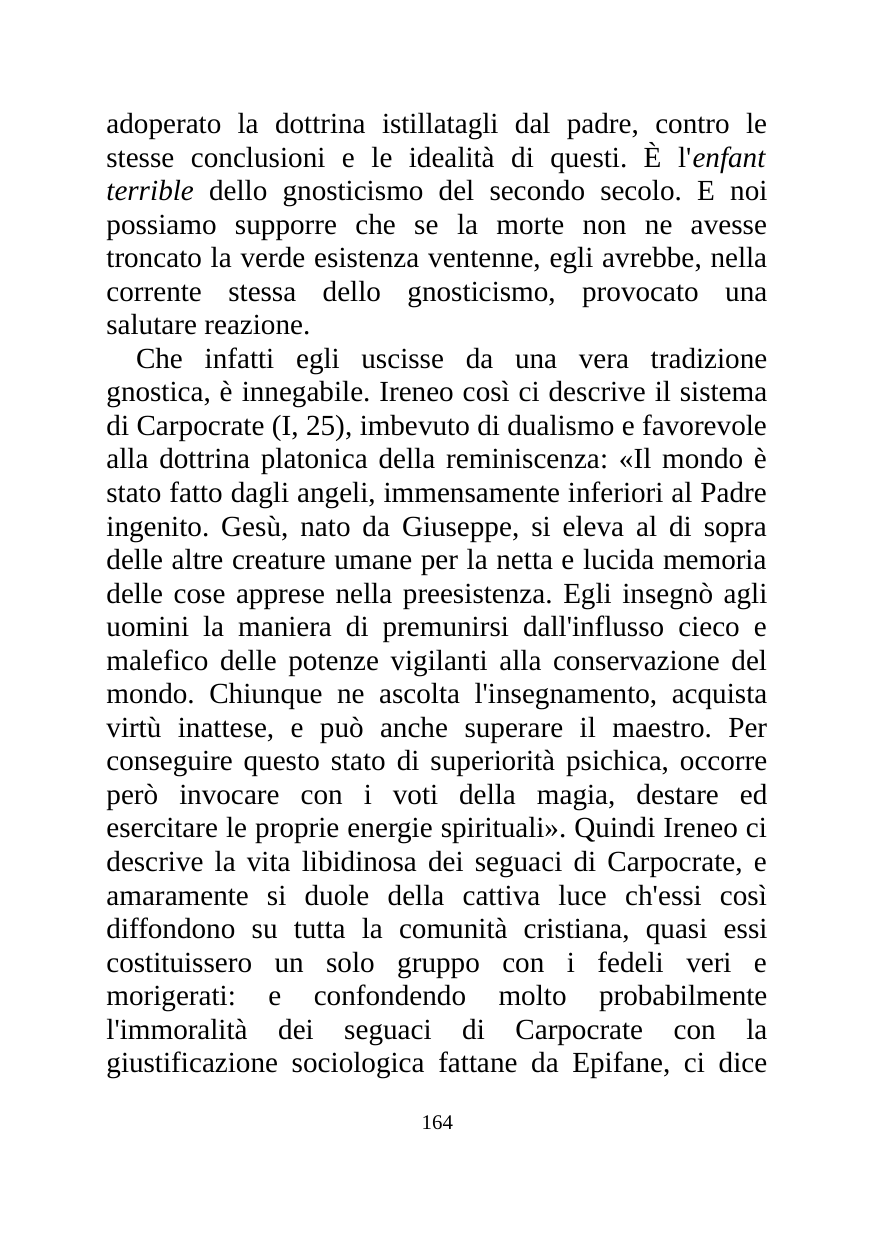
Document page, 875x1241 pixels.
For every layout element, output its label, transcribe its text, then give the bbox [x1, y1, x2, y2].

text Che infatti egli uscisse da una vera tradizione gnostica, è innegabile. Ireneo così ci descrive il sistema di Carpocrate (I, 25), imbevuto di dualismo e favorevole alla dottrina platonica della reminiscenza: «Il mondo è stato fatto dagli angeli, immensamente inferiori al Padre ingenito. Gesù, nato da Giuseppe, si eleva al di sopra delle altre creature umane per la netta e lucida memoria delle cose apprese nella preesistenza. Egli insegnò agli uomini la maniera di premunirsi dall'influsso cieco e malefico delle potenze vigilanti alla conservazione del mondo. Chiunque ne ascolta l'insegnamento, acquista virtù inattese, e può anche superare il maestro. Per conseguire questo stato di superiorità psichica, occorre però invocare con i voti della magia, destare ed esercitare le proprie energie spirituali». Quindi Ireneo ci descrive la vita libidinosa dei seguaci di Carpocrate, e amaramente si duole della cattiva luce ch'essi così diffondono su tutta la comunità cristiana, quasi essi costituissero un solo gruppo con i fedeli veri e morigerati: e confondendo molto probabilmente l'immoralità dei seguaci di Carpocrate con la giustificazione sociologica fattane da Epifane, ci dice [106, 341, 768, 1079]
text adoperato la dottrina istillatagli dal padre, contro le stesse conclusioni e le idealità di questi. È l'enfant terrible dello gnosticismo del secondo secolo. E noi possiamo supporre che se la morte non ne avesse troncato la verde esistenza ventenne, egli avrebbe, nella corrente stessa dello gnosticismo, provocato una salutare reazione. [106, 106, 768, 341]
